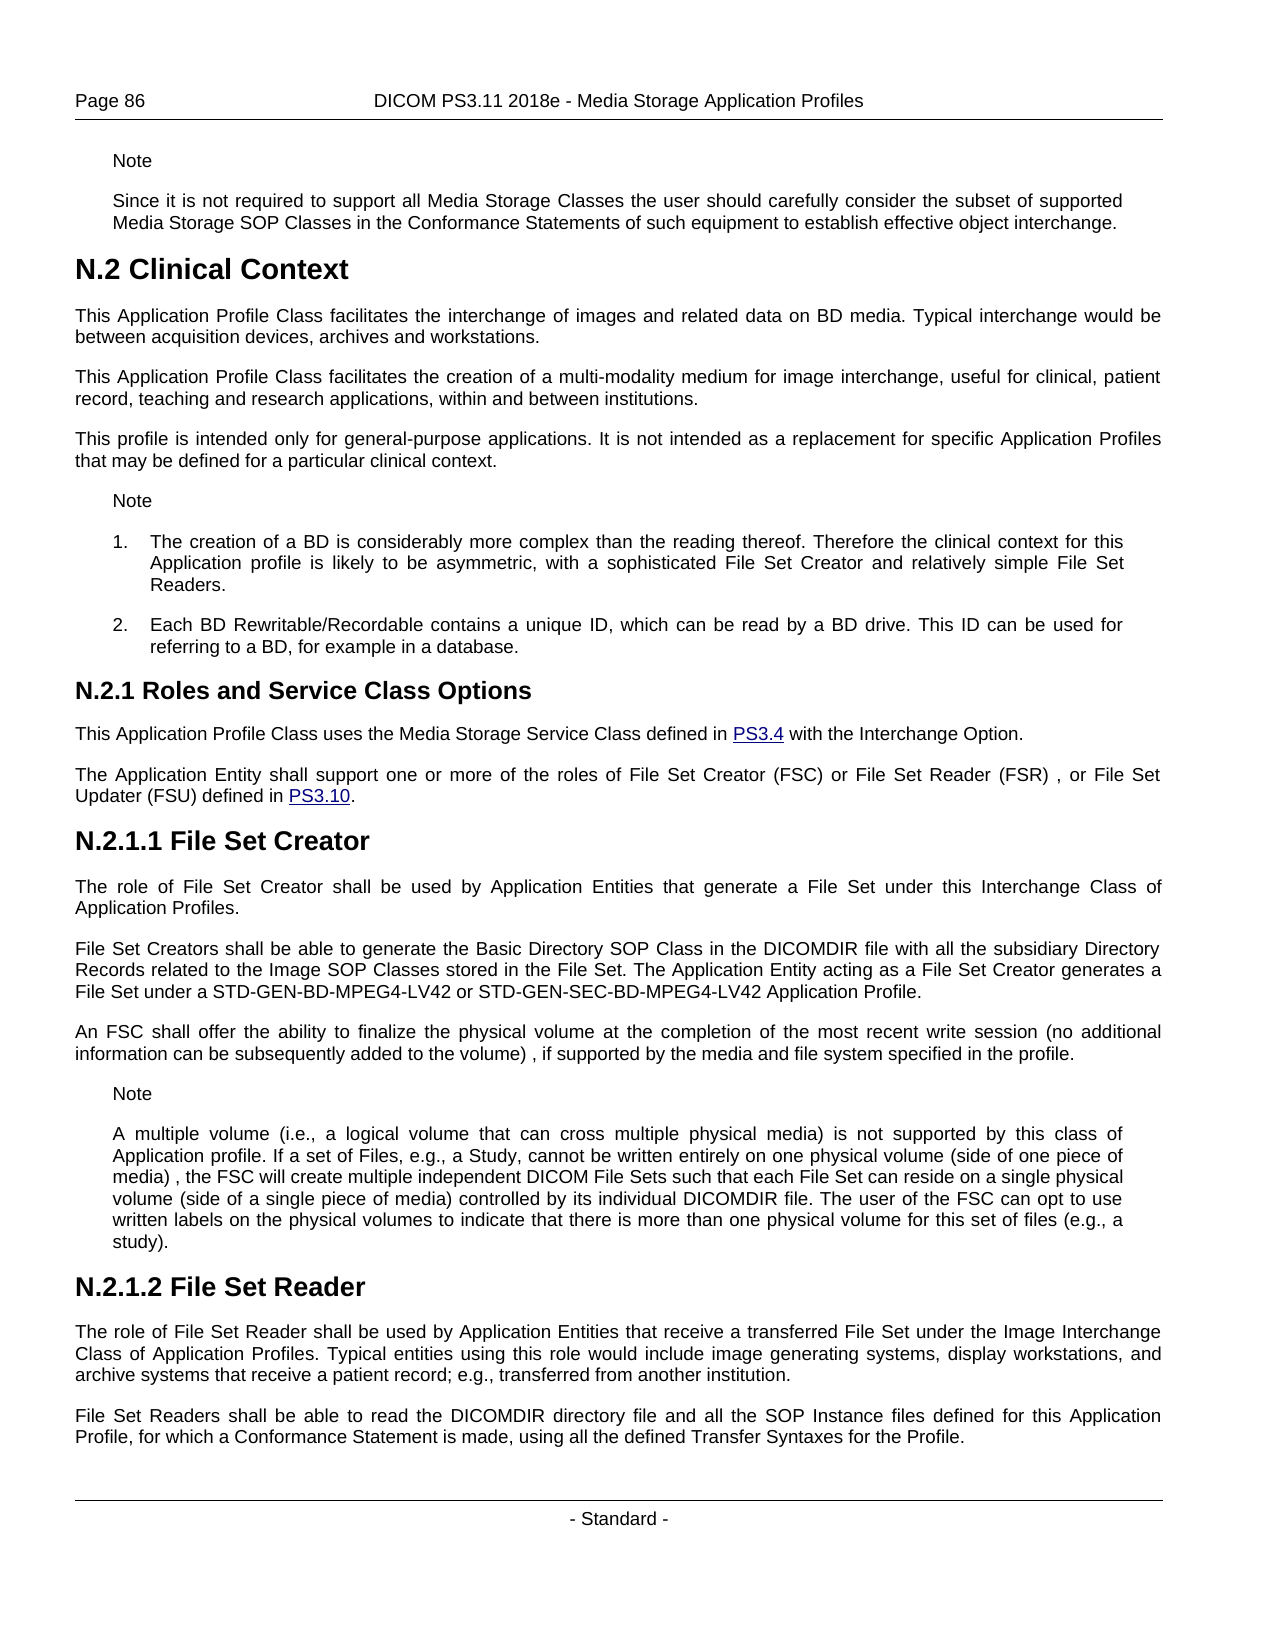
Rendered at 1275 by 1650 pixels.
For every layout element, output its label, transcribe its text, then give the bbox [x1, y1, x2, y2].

text Note [112, 150, 1125, 172]
text Note [112, 1083, 1125, 1104]
list The creation of a BD is considerably more complex than the reading thereof. Therefore the clinical context for this Application profile is likely to be asymmetric, with a sophisticated File Set Creator and relatively simple File Set Readers. [112, 530, 1125, 595]
text N.2 Clinical Context [75, 252, 1162, 286]
text File Set Creators shall be able to generate the Basic Directory SOP Class in the DICOMDIR file with all the subsidiary Directory Records related to the Image SOP Classes stored in the File Set. The Application Entity acting as a File Set Creator generates a File Set under a STD-GEN-BD-MPEG4-LV42 or STD-GEN-SEC-BD-MPEG4-LV42 Application Profile. [75, 937, 1162, 1002]
text A multiple volume (i.e., a logical volume that can cross multiple physical media) is not supported by this class of Application profile. If a set of Files, e.g., a Study, cannot be written entirely on one physical volume (side of one piece of media) , the FSC will create multiple independent DICOM File Sets such that each File Set can reside on a single physical volume (side of a single piece of media) controlled by its individual DICOMDIR file. The user of the FSC can opt to use written labels on the physical volumes to indicate that there is more than one physical volume for this set of files (e.g., a study). [112, 1123, 1125, 1252]
text The role of File Set Creator shall be used by Application Entities that generate a File Set under this Interchange Class of Application Profiles. [75, 875, 1162, 918]
text The Application Entity shall support one or more of the roles of File Set Creator (FSC) or File Set Reader (FSR) , or File Set Updater (FSU) defined in PS3.10. [75, 763, 1162, 807]
text N.2.1.1 File Set Creator [75, 825, 1162, 857]
text N.2.1.2 File Set Reader [75, 1271, 1162, 1302]
text Note [112, 490, 1125, 512]
text This Application Profile Class facilitates the creation of a multi-modality medium for image interchange, useful for clinical, patient record, teaching and research applications, within and between institutions. [75, 366, 1162, 409]
text This Application Profile Class uses the Media Storage Service Class defined in PS3.4 with the Interchange Option. [75, 723, 1162, 745]
text The role of File Set Reader shall be used by Application Entities that receive a transferred File Set under the Image Interchange Class of Application Profiles. Typical entities using this role would include image generating systems, display workstations, and archive systems that receive a patient record; e.g., transferred from another institution. [75, 1321, 1162, 1386]
list Each BD Rewritable/Recordable contains a unique ID, which can be read by a BD drive. This ID can be used for referring to a BD, for example in a database. [112, 614, 1125, 657]
text N.2.1 Roles and Service Class Options [75, 676, 1162, 704]
text An FSC shall offer the ability to finalize the physical volume at the completion of the most recent write session (no additional information can be subsequently added to the volume) , if supported by the media and file system specified in the profile. [75, 1021, 1162, 1064]
text This profile is intended only for general-purpose applications. It is not intended as a replacement for specific Application Profiles that may be defined for a particular clinical context. [75, 428, 1162, 471]
text Since it is not required to support all Media Storage Classes the user should carefully consider the subset of supported Media Storage SOP Classes in the Conformance Statements of such equipment to establish effective object interchange. [112, 190, 1125, 233]
text File Set Readers shall be able to read the DICOMDIR directory file and all the SOP Instance files defined for this Application Profile, for which a Conformance Statement is made, using all the defined Transfer Syntaxes for the Profile. [75, 1404, 1162, 1448]
text This Application Profile Class facilitates the interchange of images and related data on BD media. Typical interchange would be between acquisition devices, archives and workstations. [75, 304, 1162, 348]
